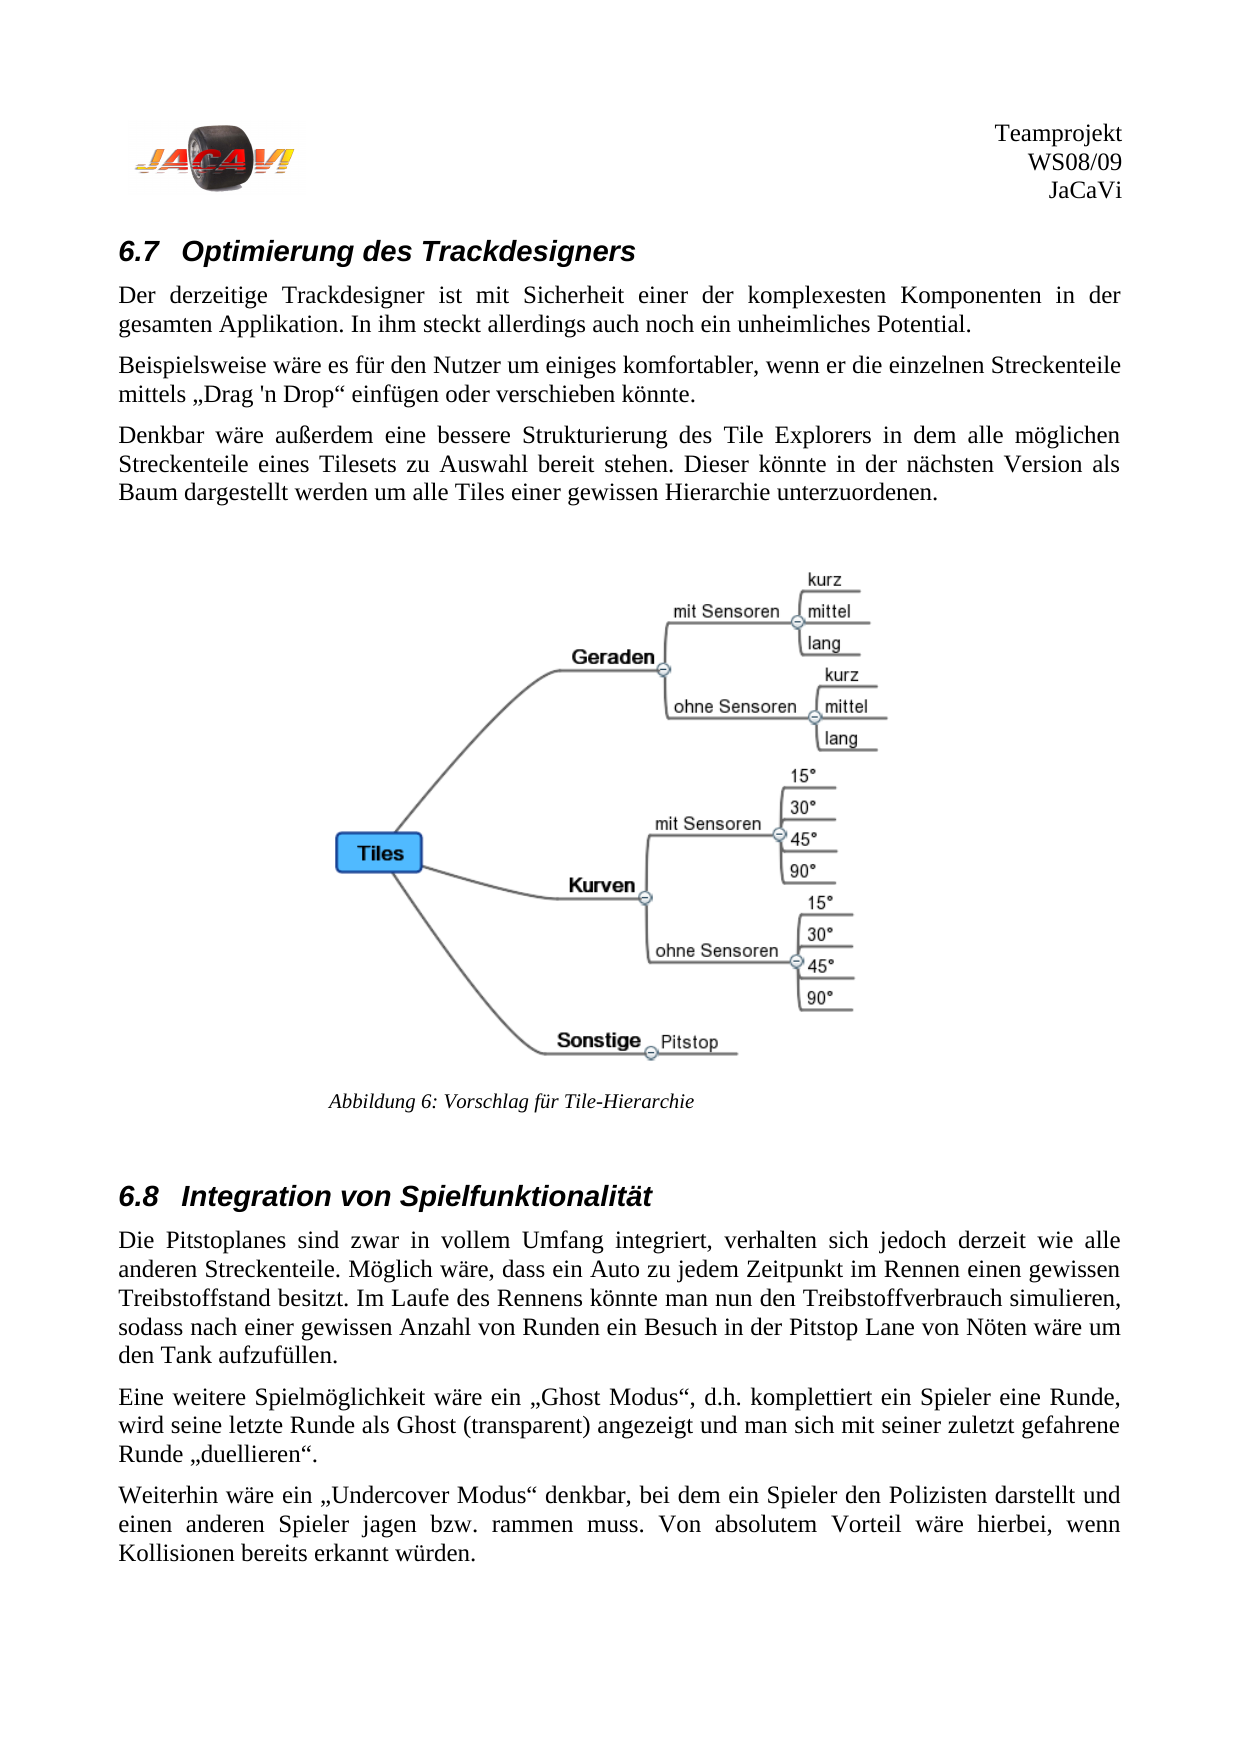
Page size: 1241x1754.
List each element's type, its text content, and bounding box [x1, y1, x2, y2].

text Beispielsweise wäre es für den Nutzer um einiges komfortabler, wenn er die einzelnen Streckenteile mittels „Drag 'n Drop“ einfügen oder verschieben könnte. [118, 350, 1122, 407]
picture [128, 120, 307, 195]
text Eine weitere Spielmöglichkeit wäre ein „Ghost Modus“, d.h. komplettiert ein Spieler eine Runde, wird seine letzte Runde als Ghost (transparent) angezeigt und man sich mit seiner zuletzt gefahrene Runde „duellieren“. [118, 1382, 1122, 1468]
text Abbildung 6: Vorschlag für Tile-Hierarchie [329, 1090, 911, 1113]
picture [328, 531, 912, 1090]
subtitle Integration von Spielfunktionalität [118, 1179, 1122, 1213]
text Die Pitstoplanes sind zwar in vollem Umfang integriert, verhalten sich jedoch derzeit wie alle anderen Streckenteile. Möglich wäre, dass ein Auto zu jedem Zeitpunkt im Rennen einen gewissen Treibstoffstand besitzt. Im Laufe des Rennens könnte man nun den Treibstoffverbrauch simulieren, sodass nach einer gewissen Anzahl von Runden ein Besuch in der Pitstop Lane von Nöten wäre um den Tank aufzufüllen. [118, 1226, 1122, 1369]
text Der derzeitige Trackdesigner ist mit Sicherheit einer der komplexesten Komponenten in der gesamten Applikation. In ihm steckt allerdings auch noch ein unheimliches Potential. [118, 280, 1122, 337]
subtitle Optimierung des Trackdesigners [118, 234, 1122, 267]
text Weiterhin wäre ein „Undercover Modus“ denkbar, bei dem ein Spieler den Polizisten darstellt und einen anderen Spieler jagen bzw. rammen muss. Von absolutem Vorteil wäre hierbei, wenn Kollisionen bereits erkannt würden. [118, 1481, 1122, 1567]
text Denkbar wäre außerdem eine bessere Strukturierung des Tile Explorers in dem alle möglichen Streckenteile eines Tilesets zu Auswahl bereit stehen. Dieser könnte in der nächsten Version als Baum dargestellt werden um alle Tiles einer gewissen Hierarchie unterzuordenen. [118, 420, 1122, 506]
